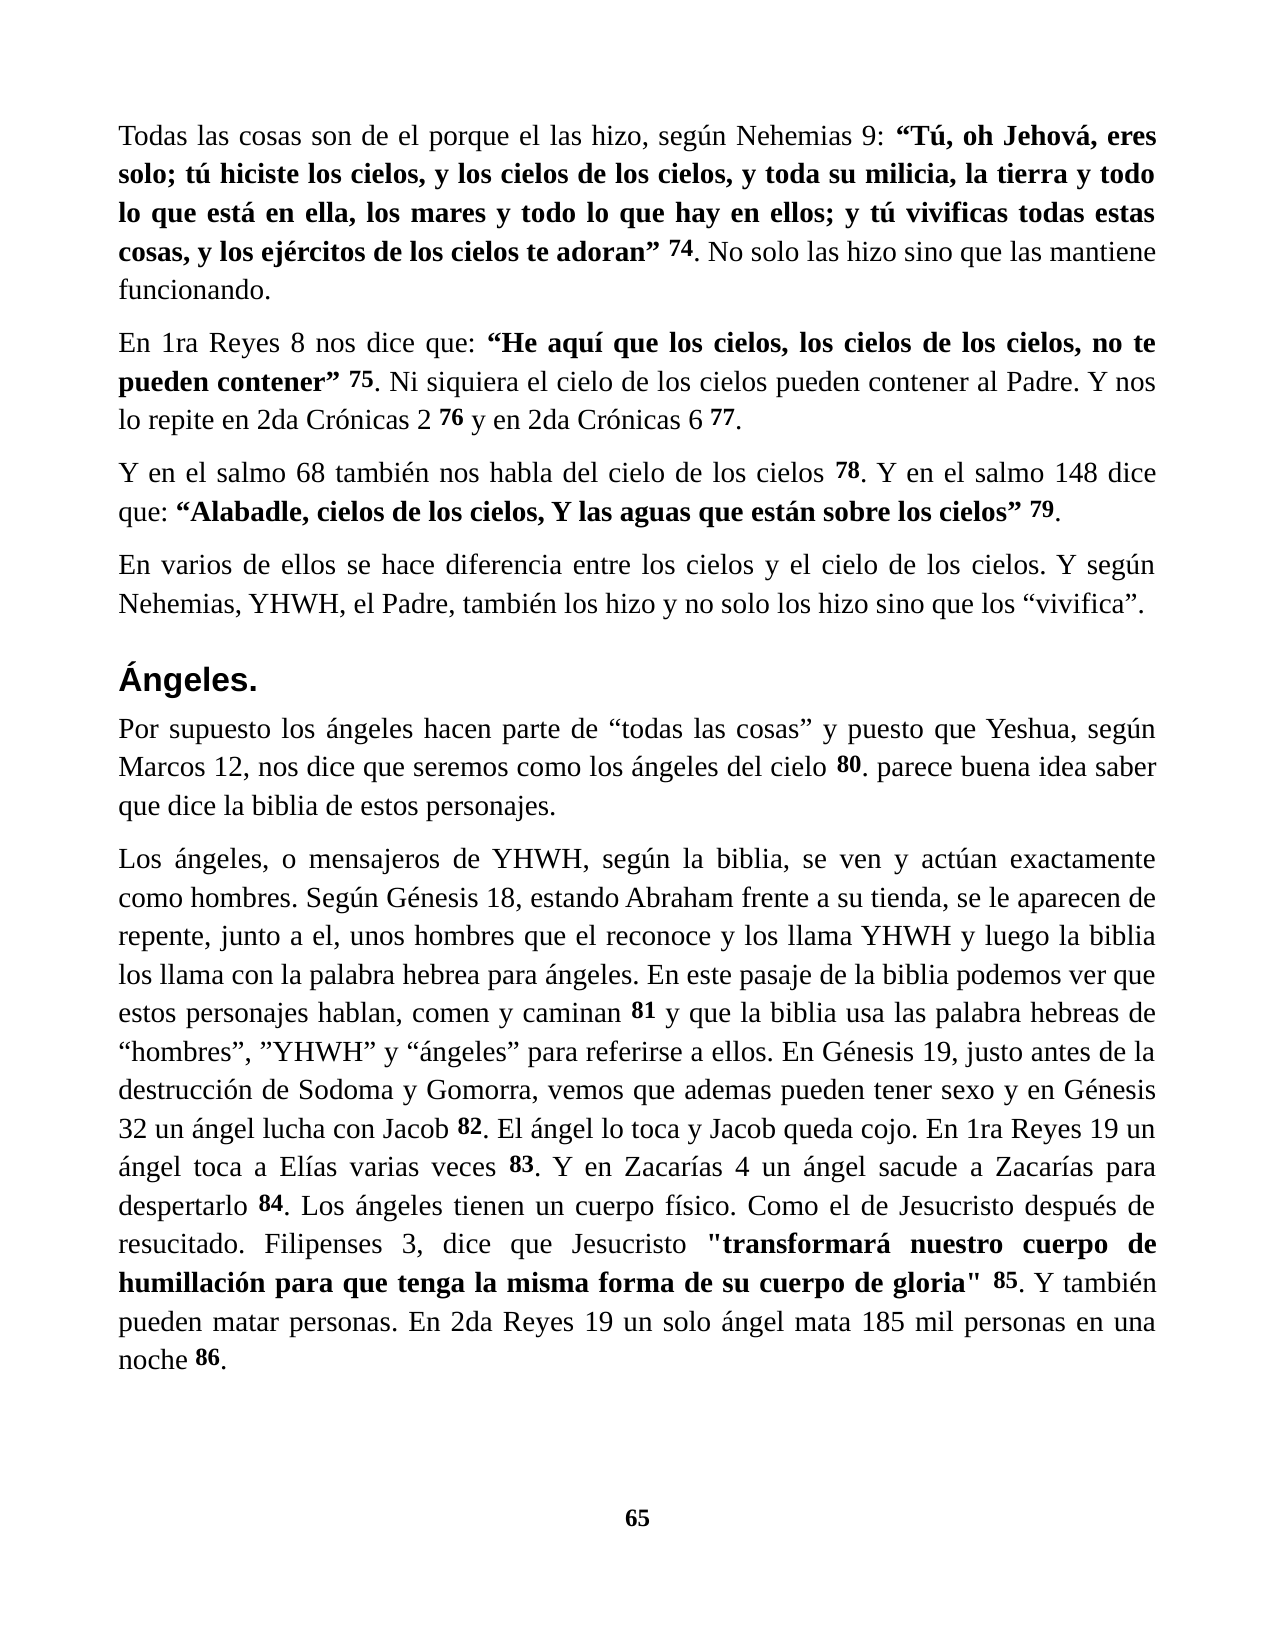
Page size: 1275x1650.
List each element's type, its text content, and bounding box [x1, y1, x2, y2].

text En 1ra Reyes 8 nos dice que: “He aquí que los cielos, los cielos de los cielos, no te pueden contener” . Ni siquiera el cielo de los cielos pueden contener al Padre. Y nos lo repite en 2da Crónicas 2 y en 2da Crónicas 6 . [118, 325, 1157, 436]
text Todas las cosas son de el porque el las hizo, según Nehemias 9: “Tú, oh Jehová, eres solo; tú hiciste los cielos, y los cielos de los cielos, y toda su milicia, la tierra y todo lo que está en ella, los mares y todo lo que hay en ellos; y tú vivificas todas estas cosas, y los ejércitos de los cielos te adoran” . No solo las hizo sino que las mantiene funcionando. [118, 118, 1157, 306]
text Por supuesto los ángeles hacen parte de “todas las cosas” y puesto que Yeshua, según Marcos 12, nos dice que seremos como los ángeles del cielo . parece buena idea saber que dice la biblia de estos personajes. [118, 711, 1157, 822]
text En varios de ellos se hace diferencia entre los cielos y el cielo de los cielos. Y según Nehemias, YHWH, el Padre, también los hizo y no solo los hizo sino que los “vivifica”. [118, 547, 1157, 619]
text Y en el salmo 68 también nos habla del cielo de los cielos . Y en el salmo 148 dice que: “Alabadle, cielos de los cielos, Y las aguas que están sobre los cielos” . [118, 456, 1157, 528]
text Los ángeles, o mensajeros de YHWH, según la biblia, se ven y actúan exactamente como hombres. Según Génesis 18, estando Abraham frente a su tienda, se le aparecen de repente, junto a el, unos hombres que el reconoce y los llama YHWH y luego la biblia los llama con la palabra hebrea para ángeles. En este pasaje de la biblia podemos ver que estos personajes hablan, comen y caminan y que la biblia usa las palabra hebreas de “hombres”, ”YHWH” y “ángeles” para referirse a ellos. En Génesis 19, justo antes de la destrucción de Sodoma y Gomorra, vemos que ademas pueden tener sexo y en Génesis 32 un ángel lucha con Jacob . El ángel lo toca y Jacob queda cojo. En 1ra Reyes 19 un ángel toca a Elías varias veces . Y en Zacarías 4 un ángel sacude a Zacarías para despertarlo . Los ángeles tienen un cuerpo físico. Como el de Jesucristo después de resucitado. Filipenses 3, dice que Jesucristo "transformará nuestro cuerpo de humillación para que tenga la misma forma de su cuerpo de gloria" . Y también pueden matar personas. En 2da Reyes 19 un solo ángel mata 185 mil personas en una noche . [118, 841, 1157, 1376]
subtitle Ángeles. [118, 660, 1157, 698]
